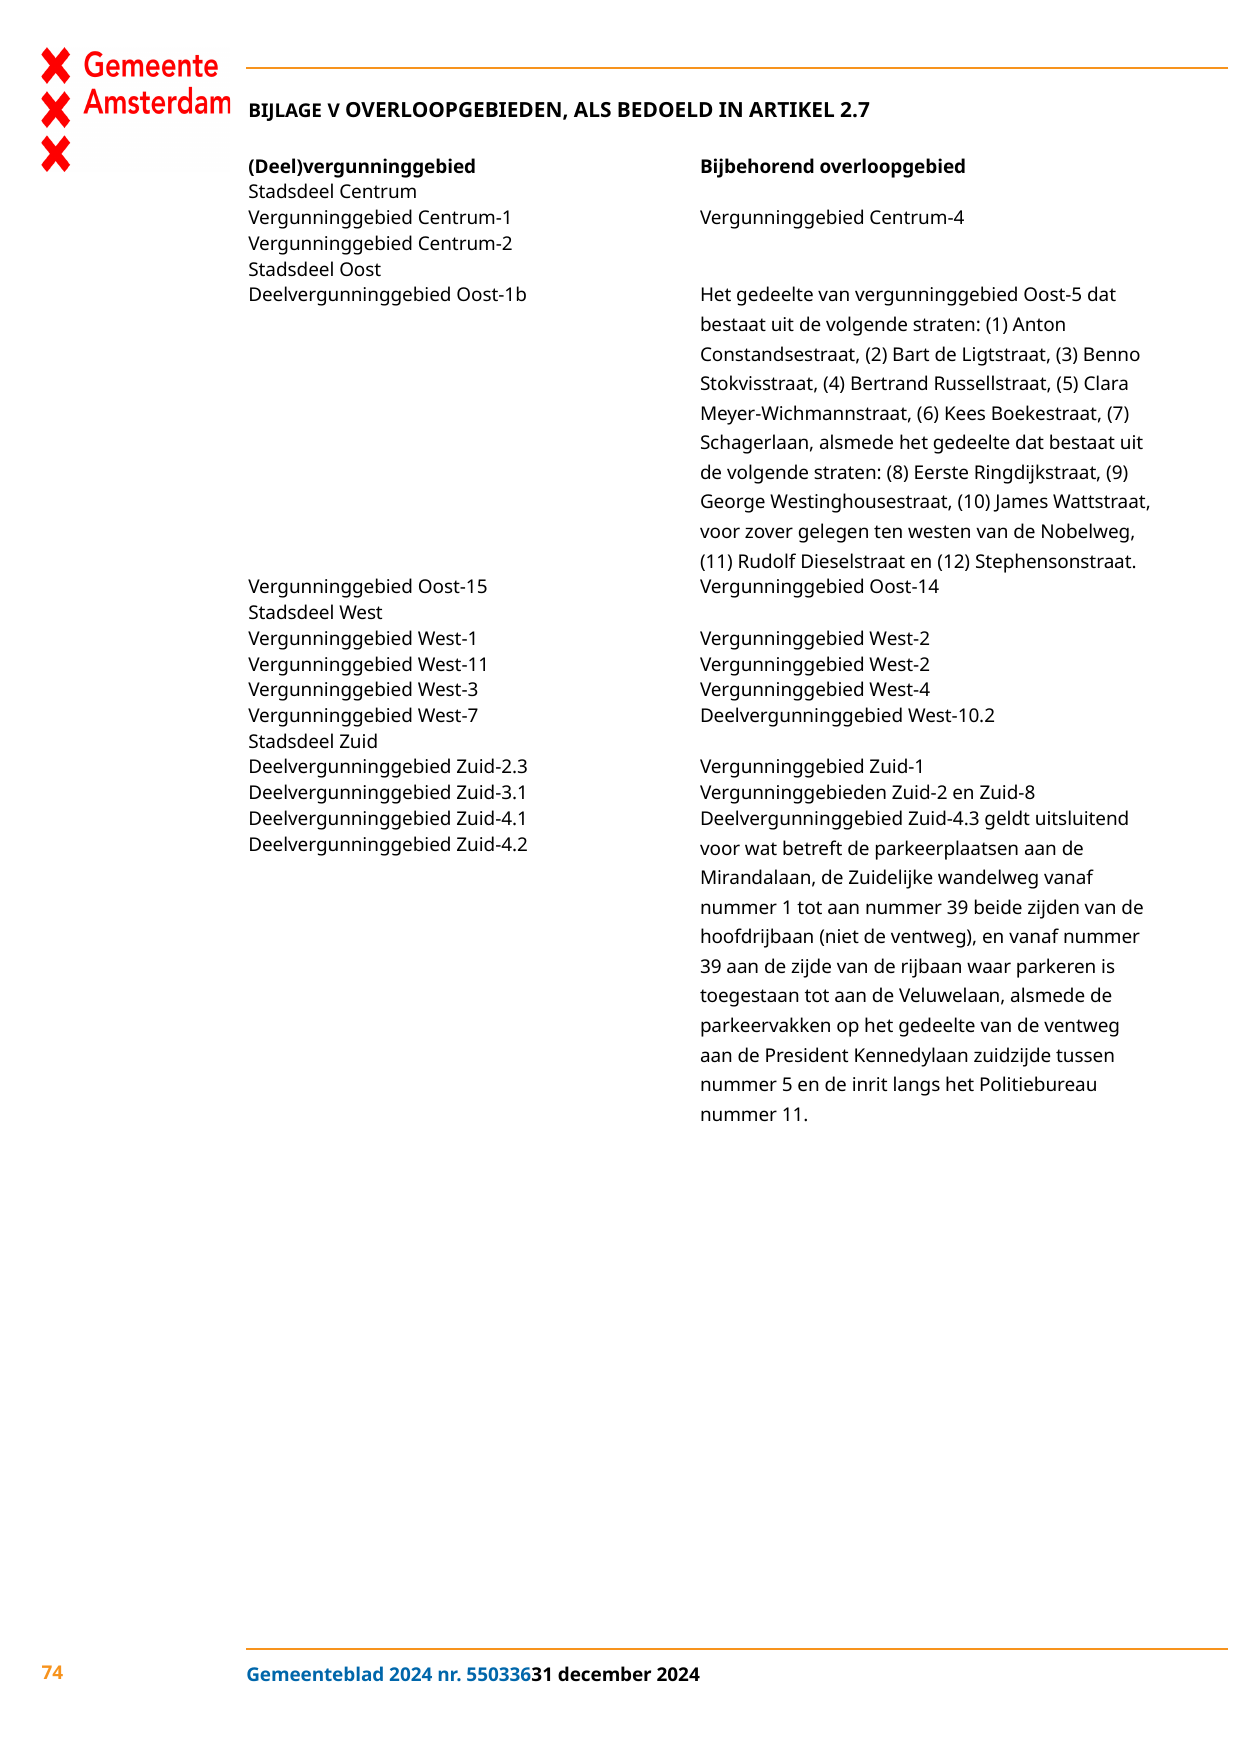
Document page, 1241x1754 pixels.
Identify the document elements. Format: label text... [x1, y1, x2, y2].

table_cell Vergunninggebied West-2 [700, 651, 1152, 677]
table_cell Deelvergunninggebied Zuid-4.3 geldt uitsluitend voor wat betreft de parkeerplaatsen aan de Mirandalaan, de Zuidelijke wandelweg vanaf nummer 1 tot aan nummer 39 beide zijden van de hoofdrijbaan (niet de ventweg), en vanaf nummer 39 aan de zijde van de rijbaan waar parkeren is toegestaan tot aan de Veluwelaan, alsmede de parkeervakken op het gedeelte van de ventweg aan de President Kennedylaan zuidzijde tussen nummer 5 en de inrit langs het Politiebureau nummer 11. [700, 805, 1152, 1127]
table_cell Stadsdeel West [248, 599, 1152, 625]
table_cell Vergunninggebied West-11 [248, 651, 700, 677]
table_cell Vergunninggebied West-1 [248, 625, 700, 651]
table_cell Vergunninggebied West-2 [700, 625, 1152, 651]
text BIJLAGE V OVERLOOPGEBIEDEN, ALS BEDOELD IN ARTIKEL 2.7 [248, 95, 1152, 123]
table_cell Vergunninggebied West-4 [700, 677, 1152, 702]
picture [41, 47, 231, 172]
table_cell Vergunninggebied Zuid-1 [700, 754, 1152, 779]
table_header Bijbehorend overloopgebied [700, 153, 1152, 179]
table_cell Vergunninggebied Oost-15 [248, 574, 700, 599]
table_cell Vergunninggebied Centrum-4 [700, 205, 1152, 256]
table_cell Stadsdeel Oost [248, 256, 1152, 282]
table_cell Deelvergunninggebied Zuid-2.3 [248, 754, 700, 779]
table_cell Vergunninggebied West-3 [248, 677, 700, 702]
table_cell Vergunninggebied Oost-14 [700, 574, 1152, 599]
table_cell Deelvergunninggebied West-10.2 [700, 702, 1152, 728]
table_cell Vergunninggebied Centrum-1 [248, 205, 700, 230]
table_cell Deelvergunninggebied Oost-1b [248, 282, 700, 574]
table_cell Stadsdeel Centrum [248, 179, 1152, 204]
table_cell Deelvergunninggebied Zuid-4.2 [248, 831, 700, 1127]
table_header (Deel)vergunninggebied [248, 153, 700, 179]
table_cell Deelvergunninggebied Zuid-3.1 [248, 780, 700, 805]
table_cell Vergunninggebieden Zuid-2 en Zuid-8 [700, 780, 1152, 805]
table_cell Stadsdeel Zuid [248, 728, 1152, 754]
table_cell Deelvergunninggebied Zuid-4.1 [248, 805, 700, 831]
table_cell Vergunninggebied West-7 [248, 702, 700, 728]
table_cell Het gedeelte van vergunninggebied Oost-5 dat bestaat uit de volgende straten: (1) Anton Constandsestraat, (2) Bart de Ligtstraat, (3) Benno Stokvisstraat, (4) Bertrand Russellstraat, (5) Clara Meyer-Wichmannstraat, (6) Kees Boekestraat, (7) Schagerlaan, alsmede het gedeelte dat bestaat uit de volgende straten: (8) Eerste Ringdijkstraat, (9) George Westinghousestraat, (10) James Wattstraat, voor zover gelegen ten westen van de Nobelweg, (11) Rudolf Dieselstraat en (12) Stephensonstraat. [700, 282, 1152, 574]
table_cell Vergunninggebied Centrum-2 [248, 230, 700, 256]
